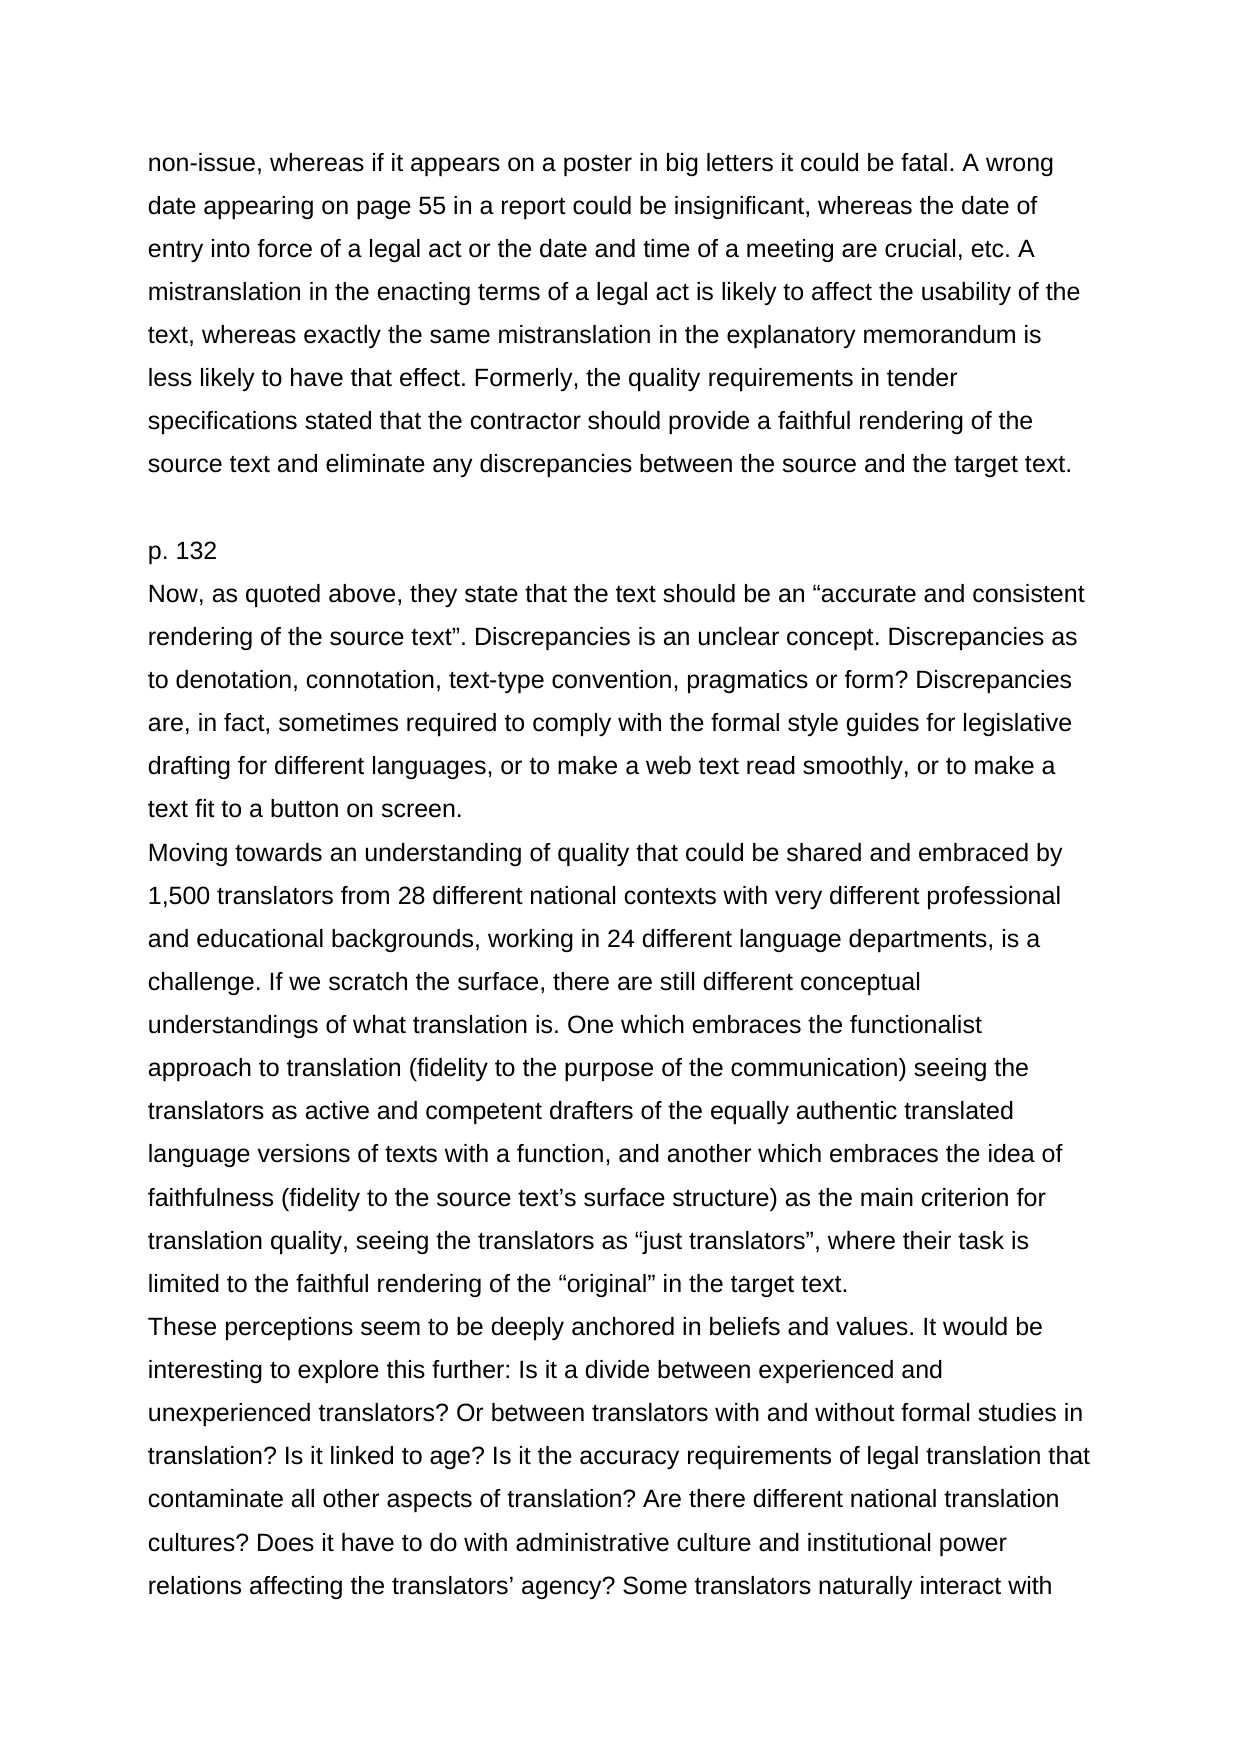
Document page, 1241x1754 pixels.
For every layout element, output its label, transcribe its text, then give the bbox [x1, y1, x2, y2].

text These perceptions seem to be deeply anchored in beliefs and values. It would be interesting to explore this further: Is it a divide between experienced and unexperienced translators? Or between translators with and without formal studies in translation? Is it linked to age? Is it the accuracy requirements of legal translation that contaminate all other aspects of translation? Are there different national translation cultures? Does it have to do with administrative culture and institutional power relations affecting the translators’ agency? Some translators naturally interact with [148, 1312, 1093, 1599]
text Now, as quoted above, they state that the text should be an “accurate and consistent rendering of the source text”. Discrepancies is an unclear concept. Discrepancies as to denotation, connotation, text-type convention, pragmatics or form? Discrepancies are, in fact, sometimes required to comply with the formal style guides for legislative drafting for different languages, or to make a web text read smoothly, or to make a text fit to a button on screen. [148, 579, 1093, 823]
text Moving towards an understanding of quality that could be shared and embraced by 1,500 translators from 28 different national contexts with very different professional and educational backgrounds, working in 24 different language departments, is a challenge. If we scratch the surface, there are still different conceptual understandings of what translation is. One which embraces the functionalist approach to translation (fidelity to the purpose of the communication) seeing the translators as active and competent drafters of the equally authentic translated language versions of texts with a function, and another which embraces the idea of faithfulness (fidelity to the source text’s surface structure) as the main criterion for translation quality, seeing the translators as “just translators”, where their task is limited to the faithful rendering of the “original” in the target text. [148, 838, 1093, 1298]
text non-issue, whereas if it appears on a poster in big letters it could be fatal. A wrong date appearing on page 55 in a report could be insignificant, whereas the date of entry into force of a legal act or the date and time of a meeting are crucial, etc. A mistranslation in the enacting terms of a legal act is likely to affect the usability of the text, whereas exactly the same mistranslation in the explanatory memorandum is less likely to have that effect. Formerly, the quality requirements in tender specifications stated that the contractor should provide a faithful rendering of the source text and eliminate any discrepancies between the source and the target text. [148, 148, 1093, 478]
text p. 132 [148, 536, 1093, 564]
